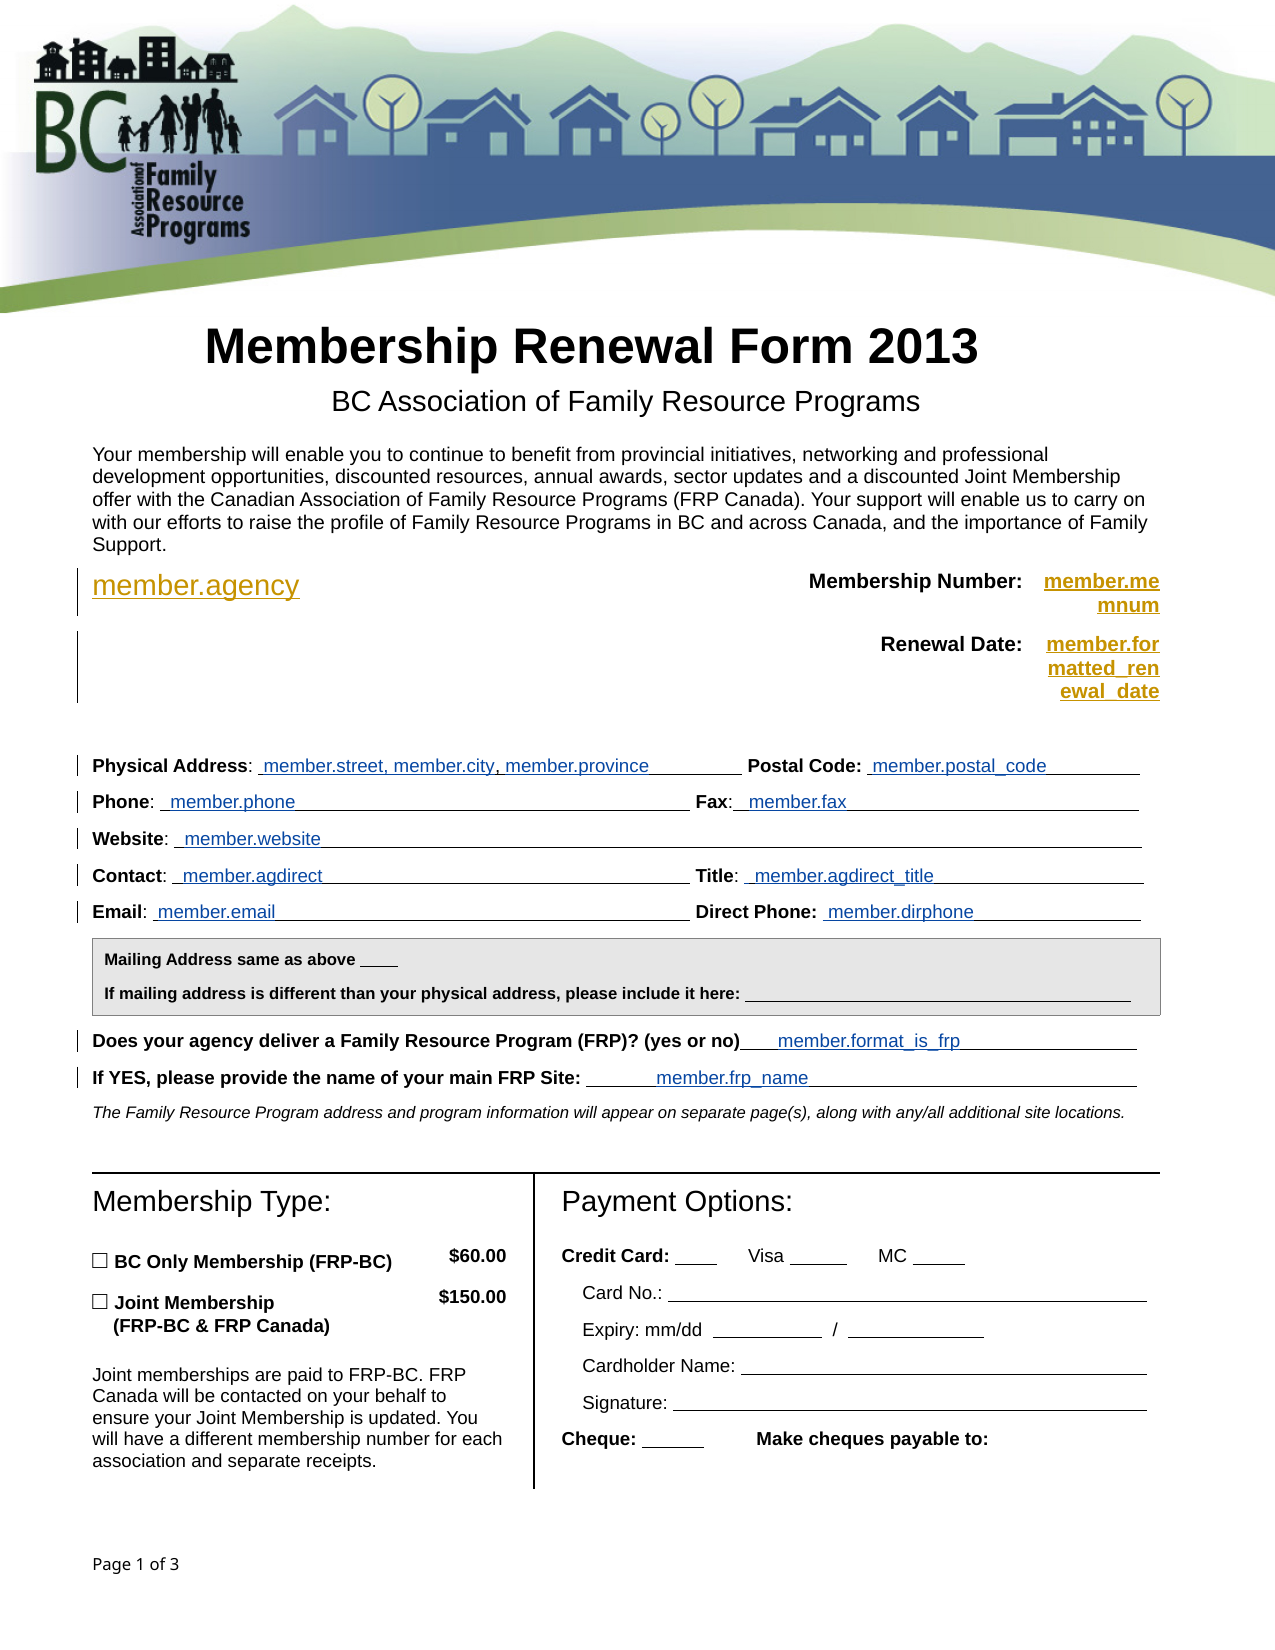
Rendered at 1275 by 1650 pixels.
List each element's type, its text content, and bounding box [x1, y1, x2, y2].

table_cell □ Joint Membership (FRP-BC & FRP Canada) [92, 1283, 417, 1339]
table_header Payment Options: [561, 1174, 1160, 1242]
table_header [535, 1174, 561, 1242]
text Website: member.website [92, 828, 1160, 849]
text If YES, please provide the name of your main FRP Site: member.frp_name [92, 1067, 1160, 1088]
table_cell Credit Card: Visa MC Card No.: Expiry: mm/dd / Cardholder Name: Signature: Cheque: Make cheques payable to: [561, 1243, 1160, 1489]
text If mailing address is different than your physical address, please include it here: [93, 972, 1160, 1015]
table_cell [535, 1243, 561, 1489]
text The Family Resource Program address and program information will appear on separate page(s), along with any/all additional site locations. [92, 1103, 1160, 1122]
table_header member.agency [92, 569, 767, 718]
table_header [506, 1174, 533, 1242]
table_cell $60.00 [417, 1243, 506, 1283]
table_cell member.formatted_renewal_date [1023, 631, 1160, 718]
table_cell □ BC Only Membership (FRP-BC) [92, 1243, 417, 1283]
table_cell Renewal Date: [767, 631, 1023, 718]
text Does your agency deliver a Family Resource Program (FRP)? (yes or no) member.format_is_frp [92, 1030, 1160, 1052]
table_header [417, 1174, 506, 1242]
table_header Membership Type: [92, 1174, 417, 1242]
subtitle BC Association of Family Resource Programs [92, 384, 1160, 418]
text Phone: member.phone Fax: member.fax [92, 791, 1160, 813]
table_header member.memnum [1023, 569, 1160, 631]
text Mailing Address same as above [93, 939, 1160, 969]
table_header Membership Number: [767, 569, 1023, 631]
table_cell Joint memberships are paid to FRP-BC. FRP Canada will be contacted on your behalf to ensure your Joint Membership is updated. You will have a different membership number for each association and separate receipts. [92, 1339, 506, 1489]
subtitle Your membership will enable you to continue to benefit from provincial initiatives, networking and professional development opportunities, discounted resources, annual awards, sector updates and a discounted Joint Membership offer with the Canadian Association of Family Resource Programs (FRP Canada). Your support will enable us to carry on with our efforts to raise the profile of Family Resource Programs in BC and across Canada, and the importance of Family Support. [92, 442, 1158, 556]
text Contact: member.agdirect Title: member.agdirect_title [92, 864, 1160, 886]
text Physical Address: member.street, member.city, member.province Postal Code: member.postal_code [92, 755, 1160, 776]
text Email: member.email Direct Phone: member.dirphone [92, 901, 1160, 923]
table_cell $150.00 [417, 1283, 506, 1339]
picture [0, 0, 1275, 317]
subtitle Membership Renewal Form 2013 [24, 317, 1160, 374]
table_cell [506, 1243, 533, 1489]
